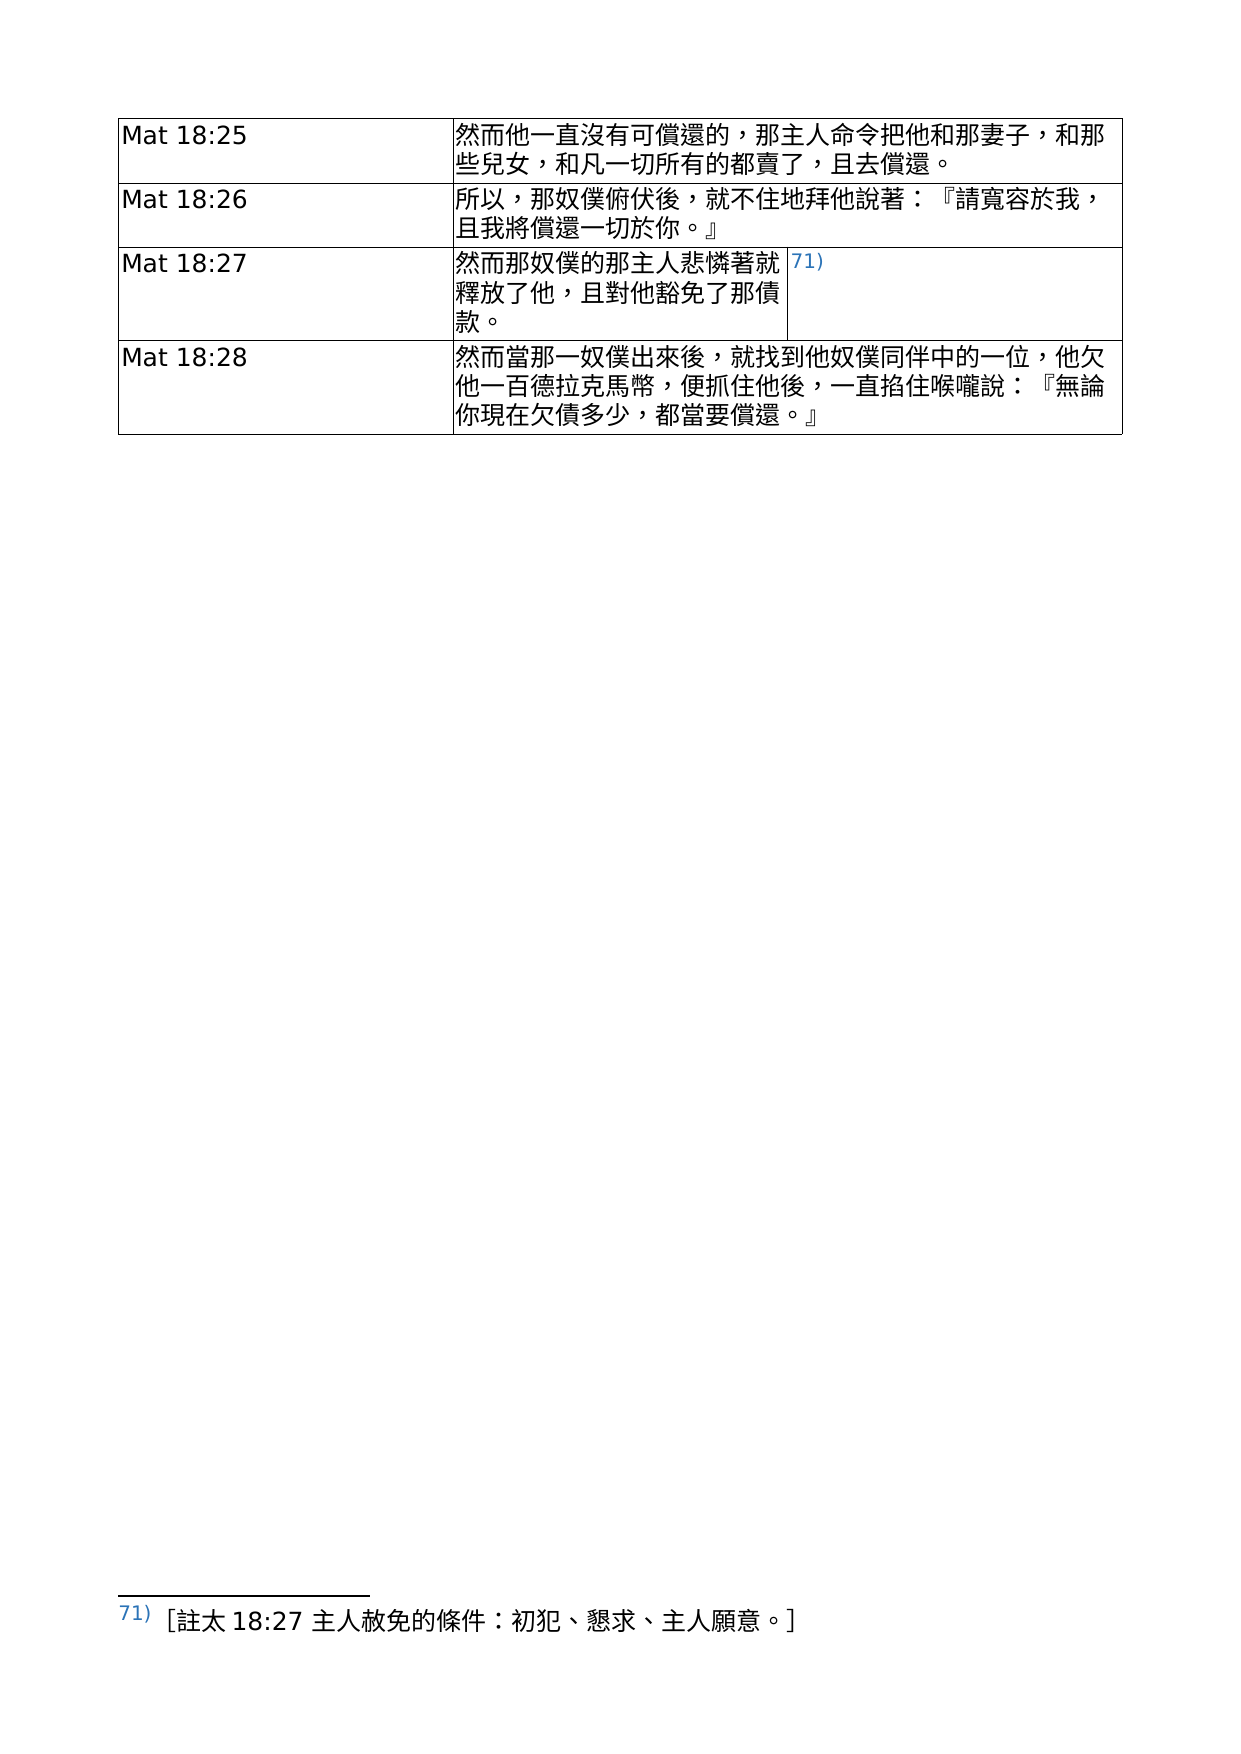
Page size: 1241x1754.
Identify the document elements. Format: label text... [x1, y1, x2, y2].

table_cell Mat 18:28 [119, 341, 453, 433]
table_cell Mat 18:27 [119, 248, 453, 340]
table_cell Mat 18:25 [119, 119, 453, 182]
table_cell 然而他一直沒有可償還的，那主人命令把他和那妻子，和那些兒女，和凡一切所有的都賣了，且去償還。 [454, 119, 1122, 182]
table_cell 然而那奴僕的那主人悲憐著就釋放了他，且對他豁免了那債款。 [454, 248, 787, 340]
table_cell Mat 18:26 [119, 184, 453, 247]
table_cell [788, 248, 1122, 340]
table_cell 然而當那一奴僕出來後，就找到他奴僕同伴中的一位，他欠他一百德拉克馬幣，便抓住他後，一直掐住喉嚨說：『無論你現在欠債多少，都當要償還。』 [454, 341, 1122, 433]
table_cell 所以，那奴僕俯伏後，就不住地拜他說著：『請寬容於我，且我將償還一切於你。』 [454, 184, 1122, 247]
